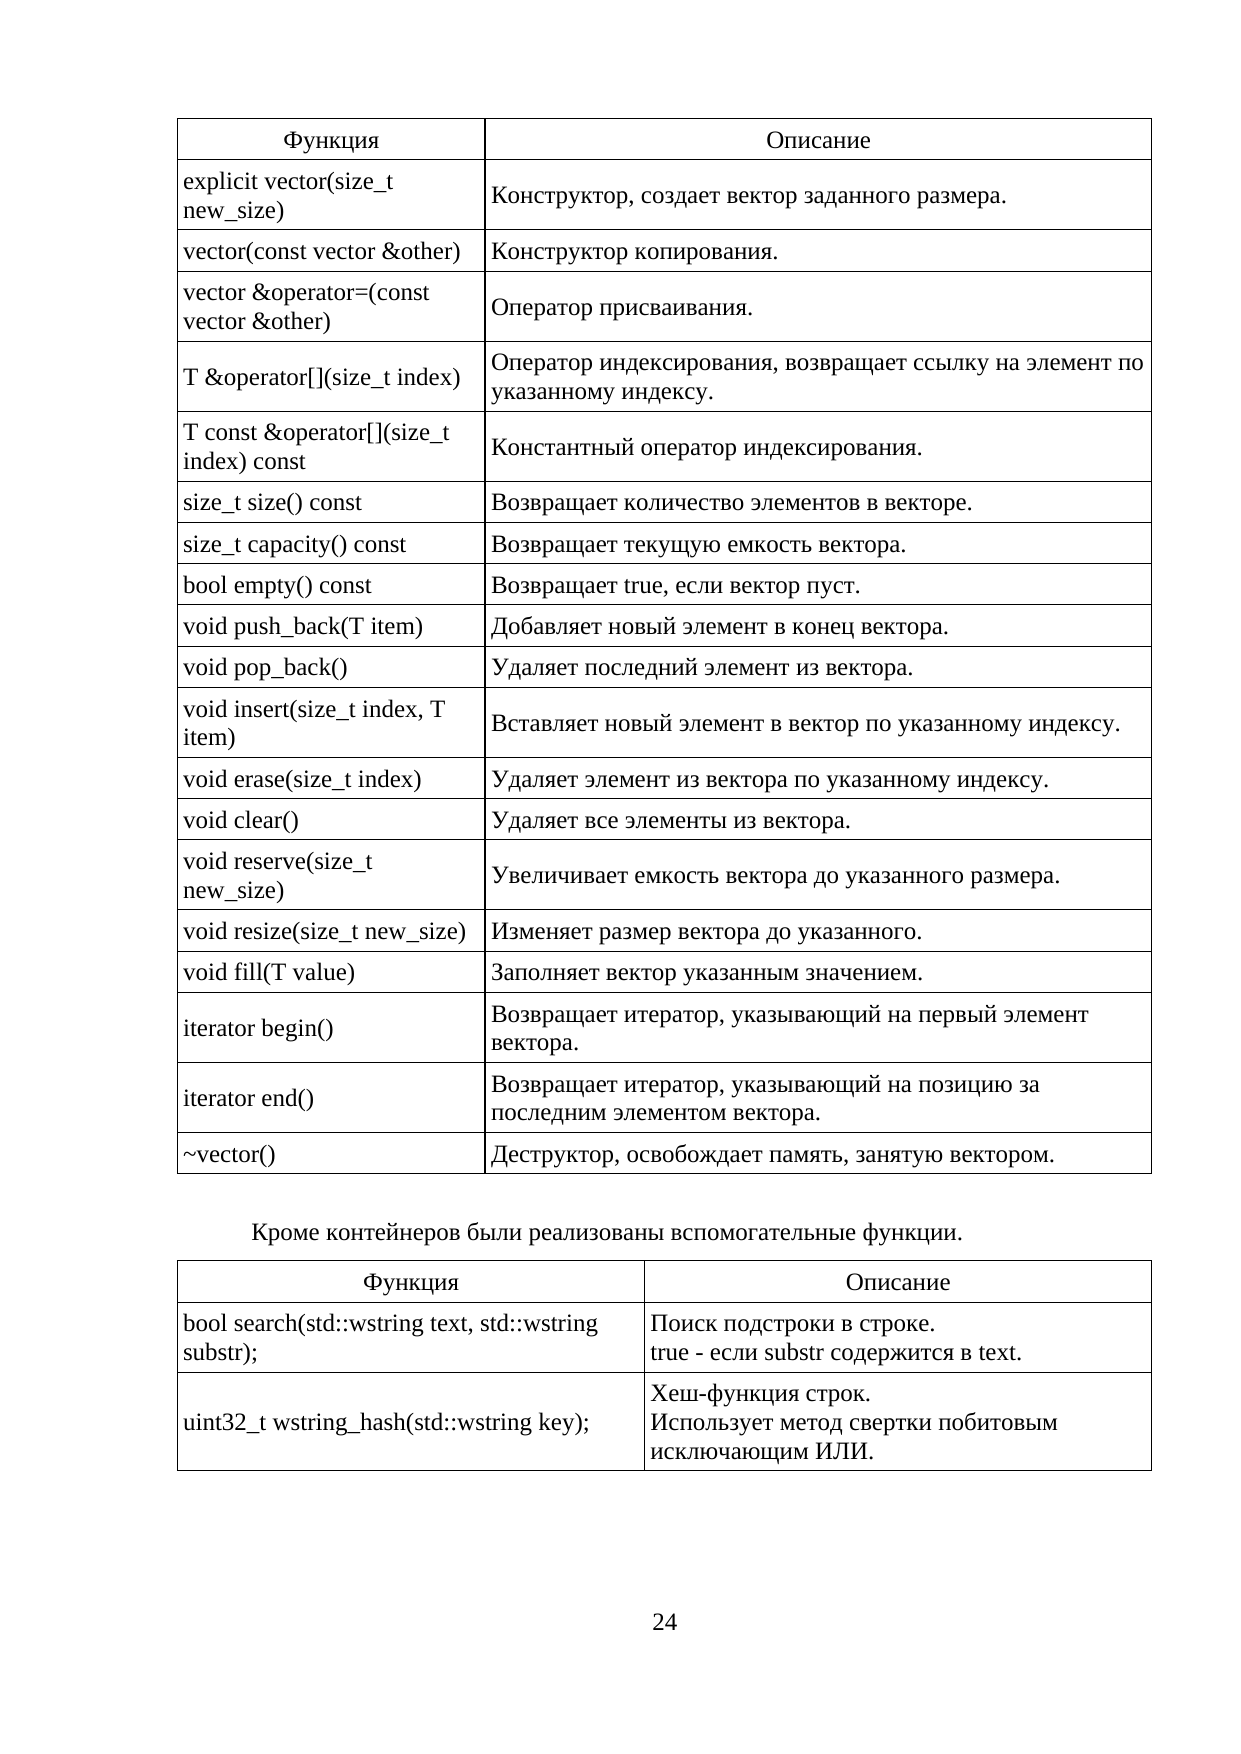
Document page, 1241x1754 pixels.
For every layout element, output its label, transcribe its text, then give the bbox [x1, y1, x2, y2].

table_cell vector(const vector &other) [178, 230, 484, 271]
table_cell uint32_t wstring_hash(std::wstring key); [178, 1373, 644, 1470]
table_cell void erase(size_t index) [178, 758, 484, 798]
text Кроме контейнеров были реализованы вспомогательные функции. [177, 1217, 1152, 1246]
table_cell T const &operator[](size_t index) const [178, 412, 484, 481]
table_cell void fill(T value) [178, 952, 484, 992]
table_cell Добавляет новый элемент в конец вектора. [486, 605, 1151, 646]
table_header Описание [645, 1261, 1151, 1302]
table_cell void resize(size_t new_size) [178, 910, 484, 951]
table_cell Деструктор, освобождает память, занятую вектором. [486, 1133, 1151, 1173]
table_cell Возвращает количество элементов в векторе. [486, 482, 1151, 522]
table_cell Возвращает итератор, указывающий на первый элемент вектора. [486, 993, 1151, 1062]
table_cell void insert(size_t index, T item) [178, 688, 484, 757]
table_cell vector &operator=(const vector &other) [178, 272, 484, 341]
table_cell Конструктор, создает вектор заданного размера. [486, 160, 1151, 229]
table_cell Увеличивает емкость вектора до указанного размера. [486, 840, 1151, 909]
table_cell void push_back(T item) [178, 605, 484, 646]
table_cell explicit vector(size_t new_size) [178, 160, 484, 229]
table_cell void reserve(size_t new_size) [178, 840, 484, 909]
table_cell Вставляет новый элемент в вектор по указанному индексу. [486, 688, 1151, 757]
table_cell Изменяет размер вектора до указанного. [486, 910, 1151, 951]
table_header Описание [486, 119, 1151, 159]
table_cell void clear() [178, 799, 484, 839]
table_header Функция [178, 1261, 644, 1302]
table_cell size_t size() const [178, 482, 484, 522]
table_cell Возвращает true, если вектор пуст. [486, 564, 1151, 604]
table_cell void pop_back() [178, 647, 484, 687]
table_cell size_t capacity() const [178, 523, 484, 563]
table_cell ~vector() [178, 1133, 484, 1173]
table_cell bool search(std::wstring text, std::wstring substr); [178, 1303, 644, 1372]
table_cell Поиск подстроки в строке. true - если substr содержится в text. [645, 1303, 1151, 1372]
table_cell Удаляет элемент из вектора по указанному индексу. [486, 758, 1151, 798]
table_cell Удаляет последний элемент из вектора. [486, 647, 1151, 687]
table_cell Заполняет вектор указанным значением. [486, 952, 1151, 992]
table_cell Оператор присваивания. [486, 272, 1151, 341]
table_cell iterator end() [178, 1063, 484, 1132]
table_cell iterator begin() [178, 993, 484, 1062]
table_cell bool empty() const [178, 564, 484, 604]
table_cell Константный оператор индексирования. [486, 412, 1151, 481]
table_cell Конструктор копирования. [486, 230, 1151, 271]
table_header Функция [178, 119, 484, 159]
table_cell Удаляет все элементы из вектора. [486, 799, 1151, 839]
table_cell T &operator[](size_t index) [178, 342, 484, 411]
table_cell Оператор индексирования, возвращает ссылку на элемент по указанному индексу. [486, 342, 1151, 411]
table_cell Возвращает итератор, указывающий на позицию за последним элементом вектора. [486, 1063, 1151, 1132]
table_cell Хеш-функция строк. Использует метод свертки побитовым исключающим ИЛИ. [645, 1373, 1151, 1470]
table_cell Возвращает текущую емкость вектора. [486, 523, 1151, 563]
